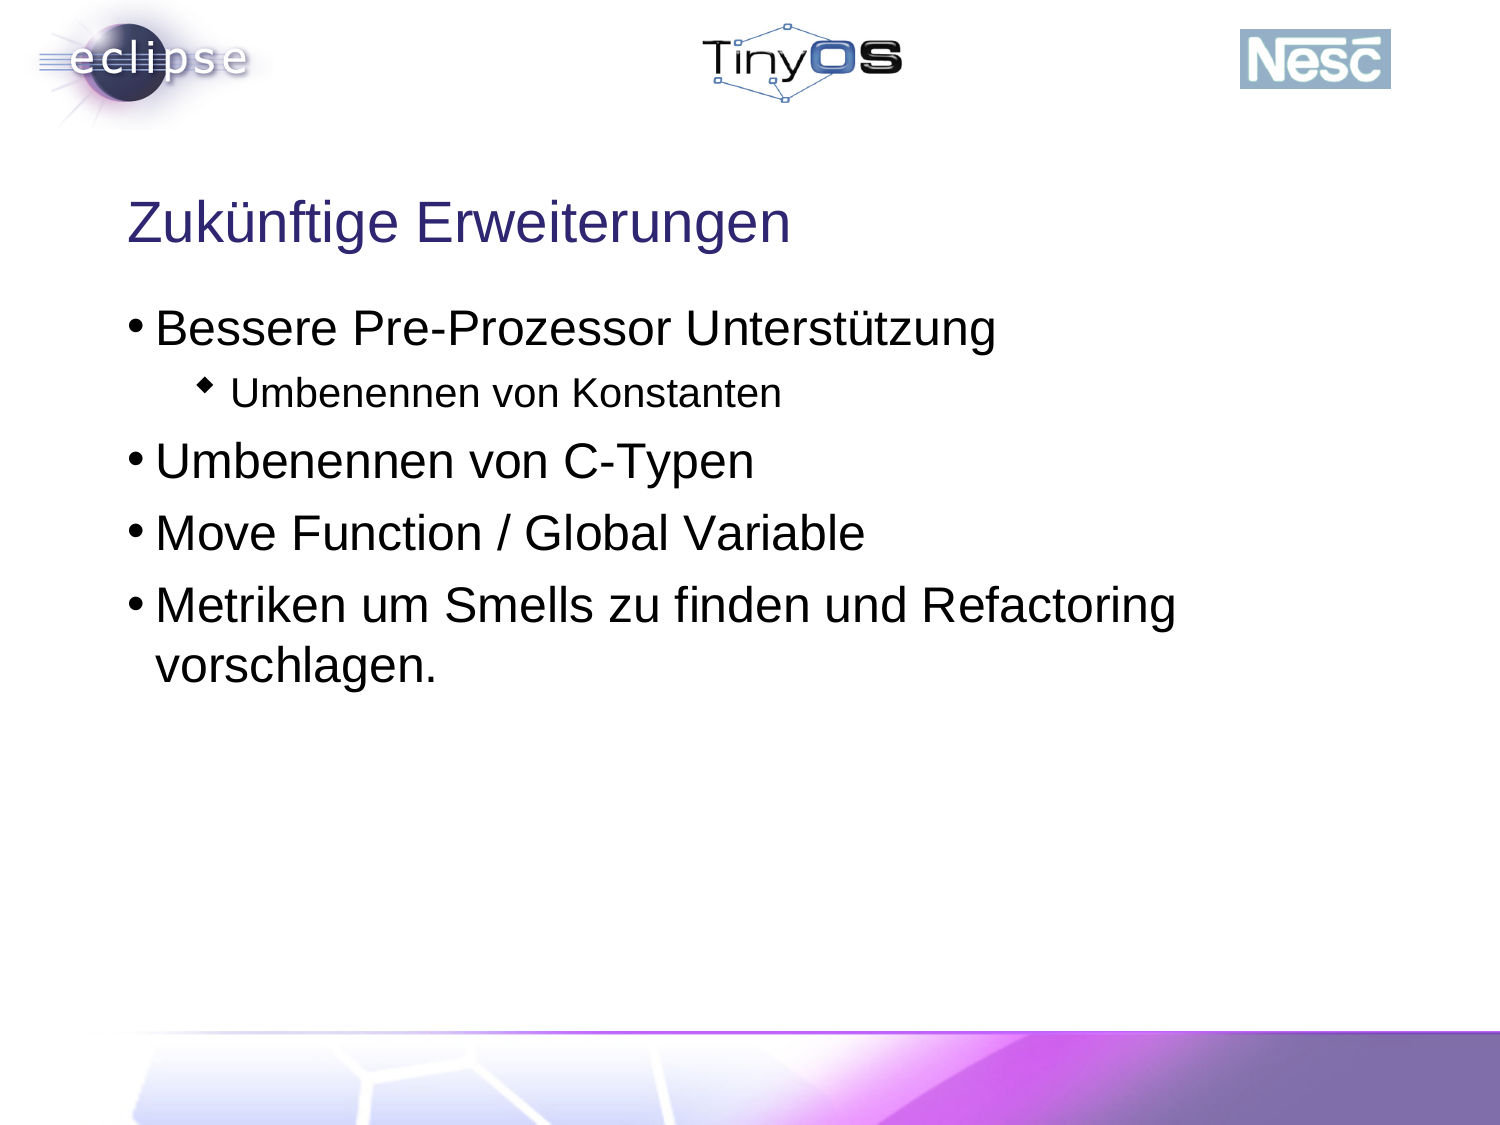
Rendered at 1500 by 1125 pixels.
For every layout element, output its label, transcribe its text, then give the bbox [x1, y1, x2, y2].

picture [23, 0, 273, 130]
list Bessere Pre-Prozessor Unterstützung Umbenennen von Konstanten Umbenennen von C-Typen Move Function / Global Variable Metriken um Smells zu finden und Refactoring vorschlagen. [112, 287, 1388, 1030]
picture [696, 23, 904, 103]
picture [1240, 29, 1391, 89]
title Zukünftige Erweiterungen [112, 140, 1388, 287]
picture [0, 1031, 1500, 1125]
